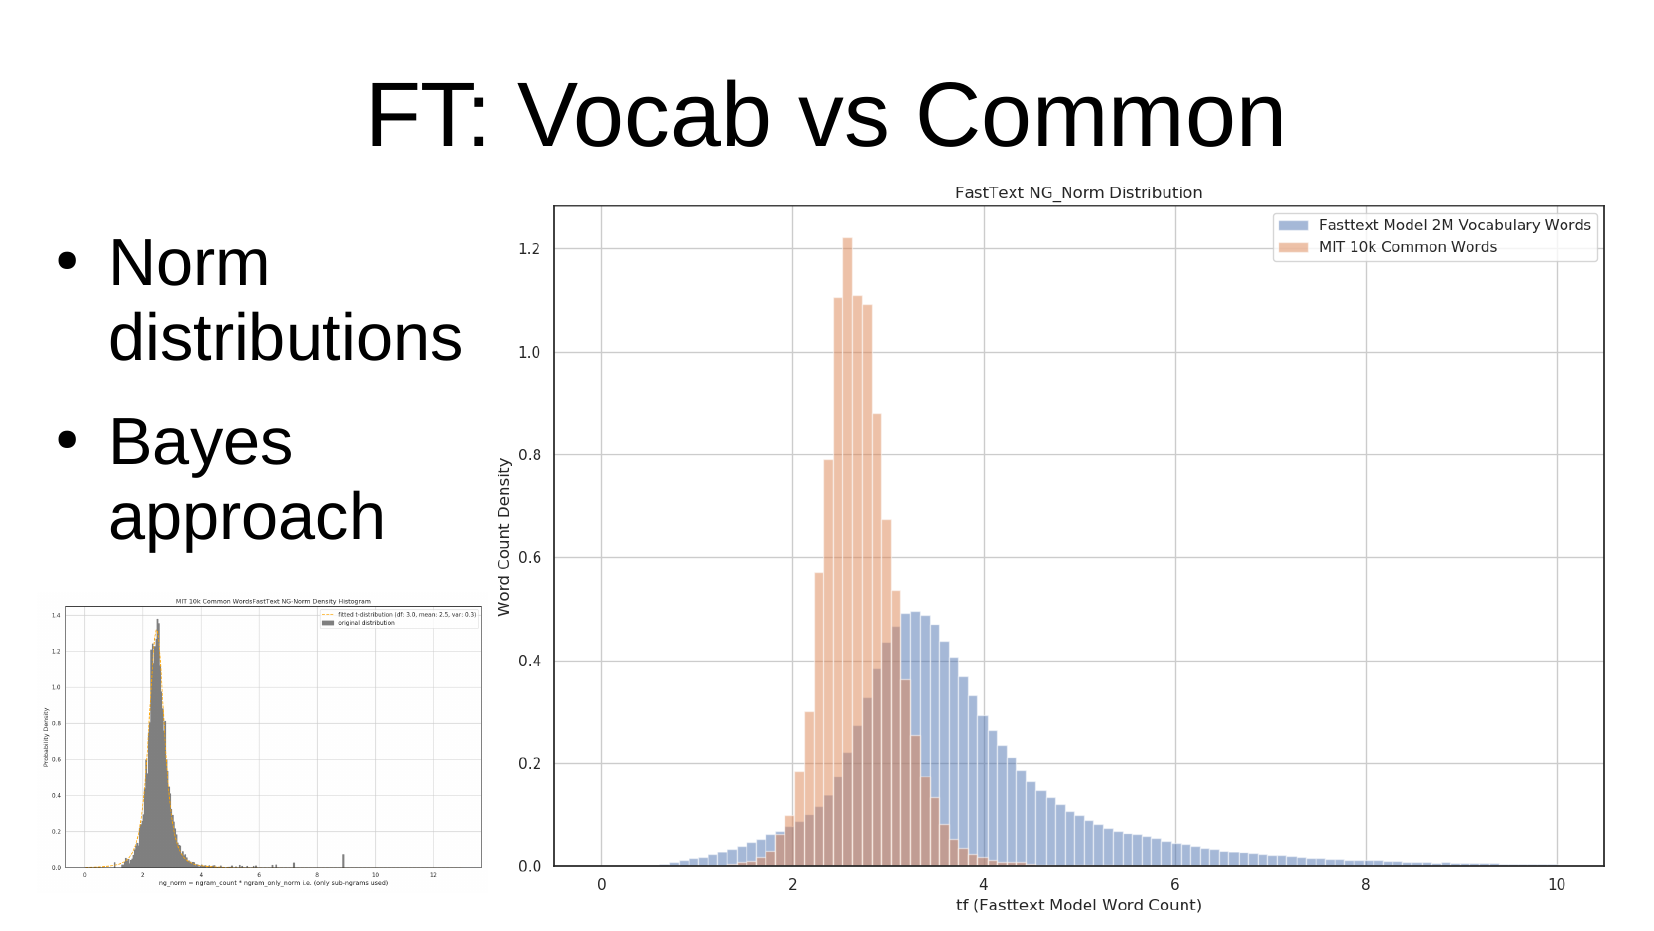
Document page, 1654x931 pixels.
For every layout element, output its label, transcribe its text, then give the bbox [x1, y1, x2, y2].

title FT: Vocab vs Common [82, 37, 1571, 193]
list Norm distributions Bayes approach [37, 225, 481, 592]
picture [37, 169, 1621, 929]
